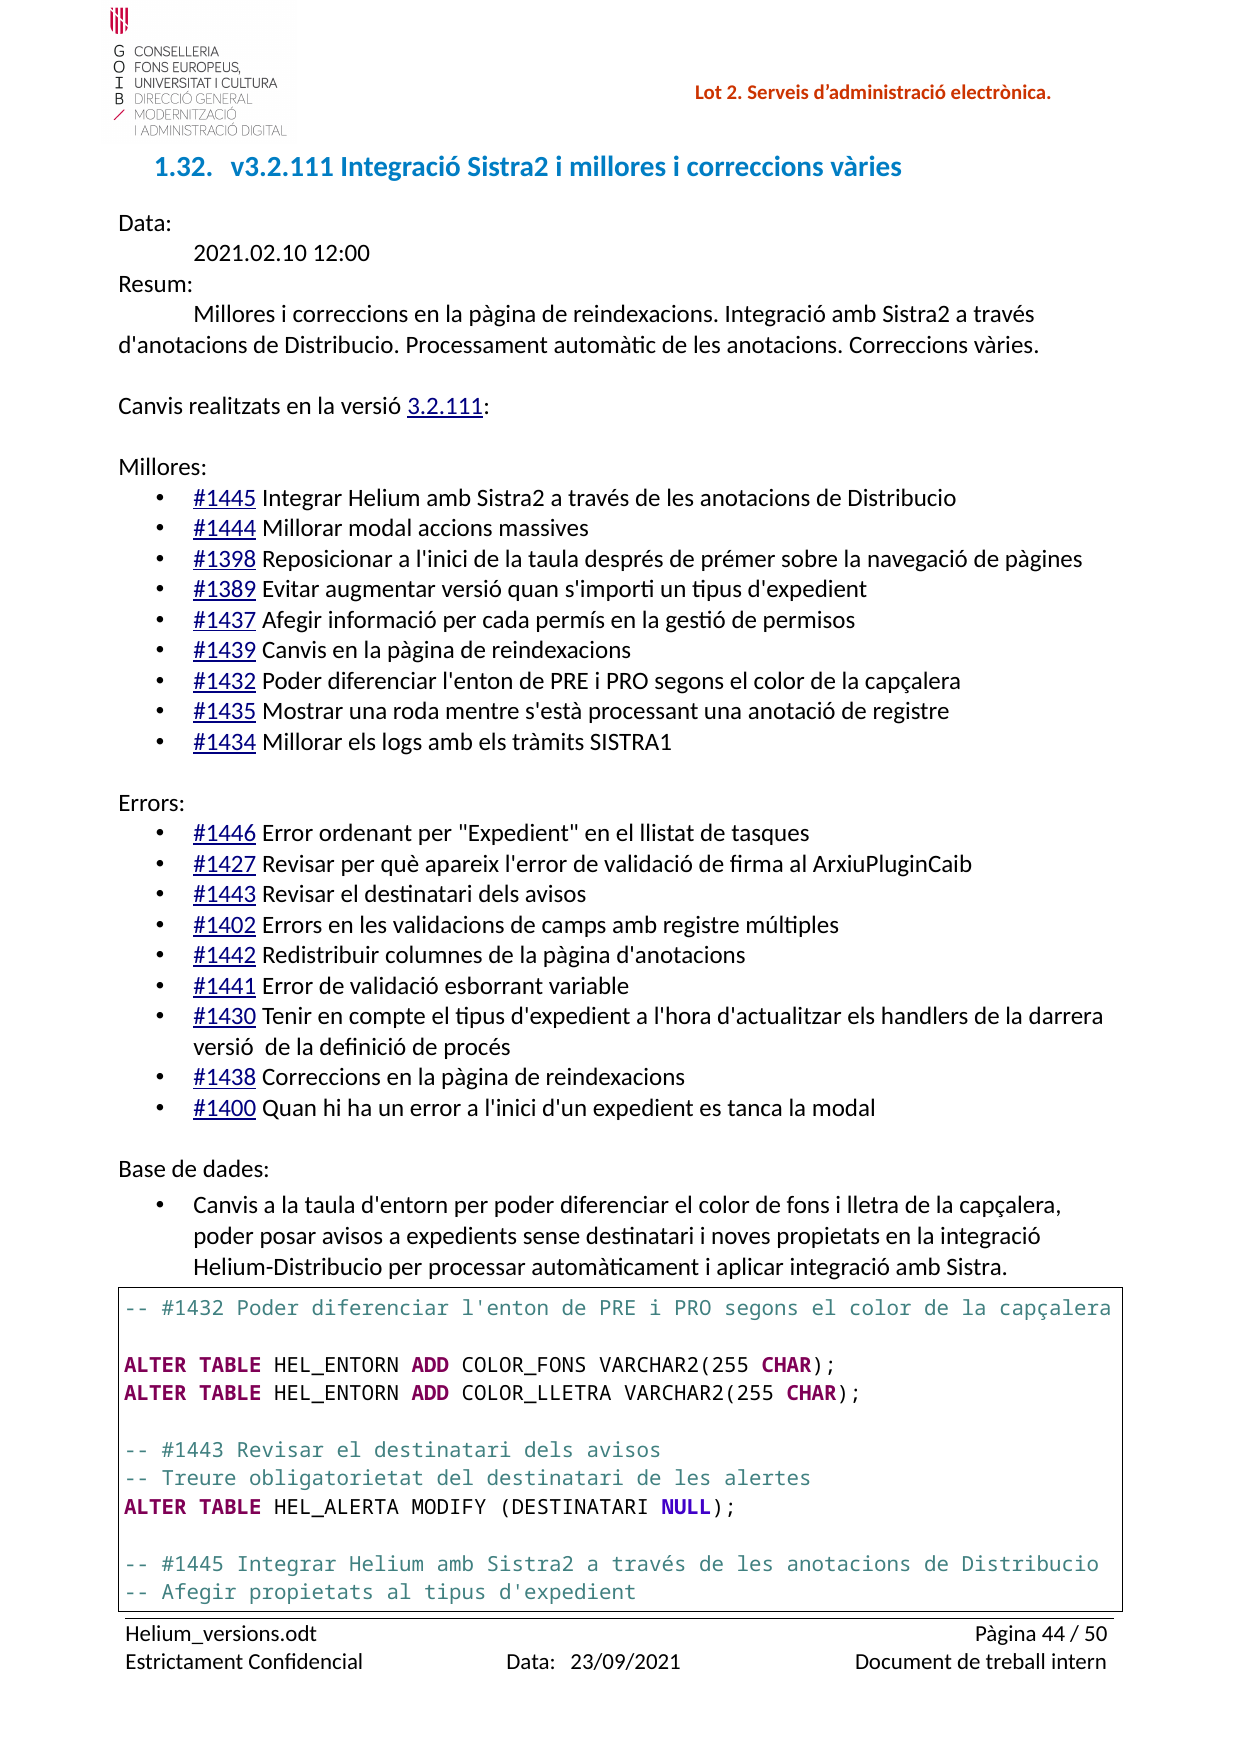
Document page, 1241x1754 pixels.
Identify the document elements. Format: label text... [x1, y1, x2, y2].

text 2021.02.10 12:00 [118, 237, 1122, 268]
list #1445 Integrar Helium amb Sistra2 a través de les anotacions de Distribucio [156, 482, 1122, 512]
list #1432 Poder diferenciar l'enton de PRE i PRO segons el color de la capçalera [156, 665, 1122, 695]
text Millores: [118, 451, 1122, 482]
list Canvis a la taula d'entorn per poder diferenciar el color de fons i lletra de la capçalera, poder posar avisos a expedients sense destinatari i noves propietats en la integració Helium-Distribucio per processar automàticament i aplicar integració amb Sistra. [156, 1189, 1122, 1281]
list #1389 Evitar augmentar versió quan s'importi un tipus d'expedient [156, 573, 1122, 604]
list #1446 Error ordenant per "Expedient" en el llistat de tasques [156, 817, 1122, 848]
list #1435 Mostrar una roda mentre s'està processant una anotació de registre [156, 695, 1122, 726]
table_header -- #1432 Poder diferenciar l'enton de PRE i PRO segons el color de la capçalera ALTER TABLE HEL_ENTORN ADD COLOR_FONS VARCHAR2(255 CHAR); ALTER TABLE HEL_ENTORN ADD COLOR_LLETRA VARCHAR2(255 CHAR); -- #1443 Revisar el destinatari dels avisos -- Treure obligatorietat del destinatari de les alertes ALTER TABLE HEL_ALERTA MODIFY (DESTINATARI NULL); -- #1445 Integrar Helium amb Sistra2 a través de les anotacions de Distribucio -- Afegir propietats al tipus d'expedient [119, 1288, 1122, 1611]
list #1402 Errors en les validacions de camps amb registre múltiples [156, 909, 1122, 939]
list #1443 Revisar el destinatari dels avisos [156, 878, 1122, 909]
list #1441 Error de validació esborrant variable [156, 970, 1122, 1001]
subtitle v3.2.111 Integració Sistra2 i millores i correccions vàries [153, 148, 1122, 183]
list #1398 Reposicionar a l'inici de la taula després de prémer sobre la navegació de pàgines [156, 543, 1122, 573]
list #1430 Tenir en compte el tipus d'expedient a l'hora d'actualitzar els handlers de la darrera versió de la definició de procés [156, 1001, 1122, 1062]
list #1444 Millorar modal accions massives [156, 512, 1122, 543]
text Data: [118, 207, 1122, 237]
list #1442 Redistribuir columnes de la pàgina d'anotacions [156, 939, 1122, 970]
list #1438 Correccions en la pàgina de reindexacions [156, 1062, 1122, 1092]
picture [100, 0, 297, 144]
list #1439 Canvis en la pàgina de reindexacions [156, 634, 1122, 665]
text Resum: [118, 268, 1122, 298]
list #1427 Revisar per què apareix l'error de validació de firma al ArxiuPluginCaib [156, 848, 1122, 878]
list #1400 Quan hi ha un error a l'inici d'un expedient es tanca la modal [156, 1092, 1122, 1123]
text Canvis realitzats en la versió 3.2.111: [118, 390, 1122, 421]
text Millores i correccions en la pàgina de reindexacions. Integració amb Sistra2 a través d'anotacions de Distribucio. Processament automàtic de les anotacions. Correccions vàries. [118, 298, 1122, 359]
text Base de dades: [118, 1153, 1122, 1184]
list #1437 Afegir informació per cada permís en la gestió de permisos [156, 604, 1122, 634]
text Errors: [118, 787, 1122, 817]
list #1434 Millorar els logs amb els tràmits SISTRA1 [156, 726, 1122, 756]
